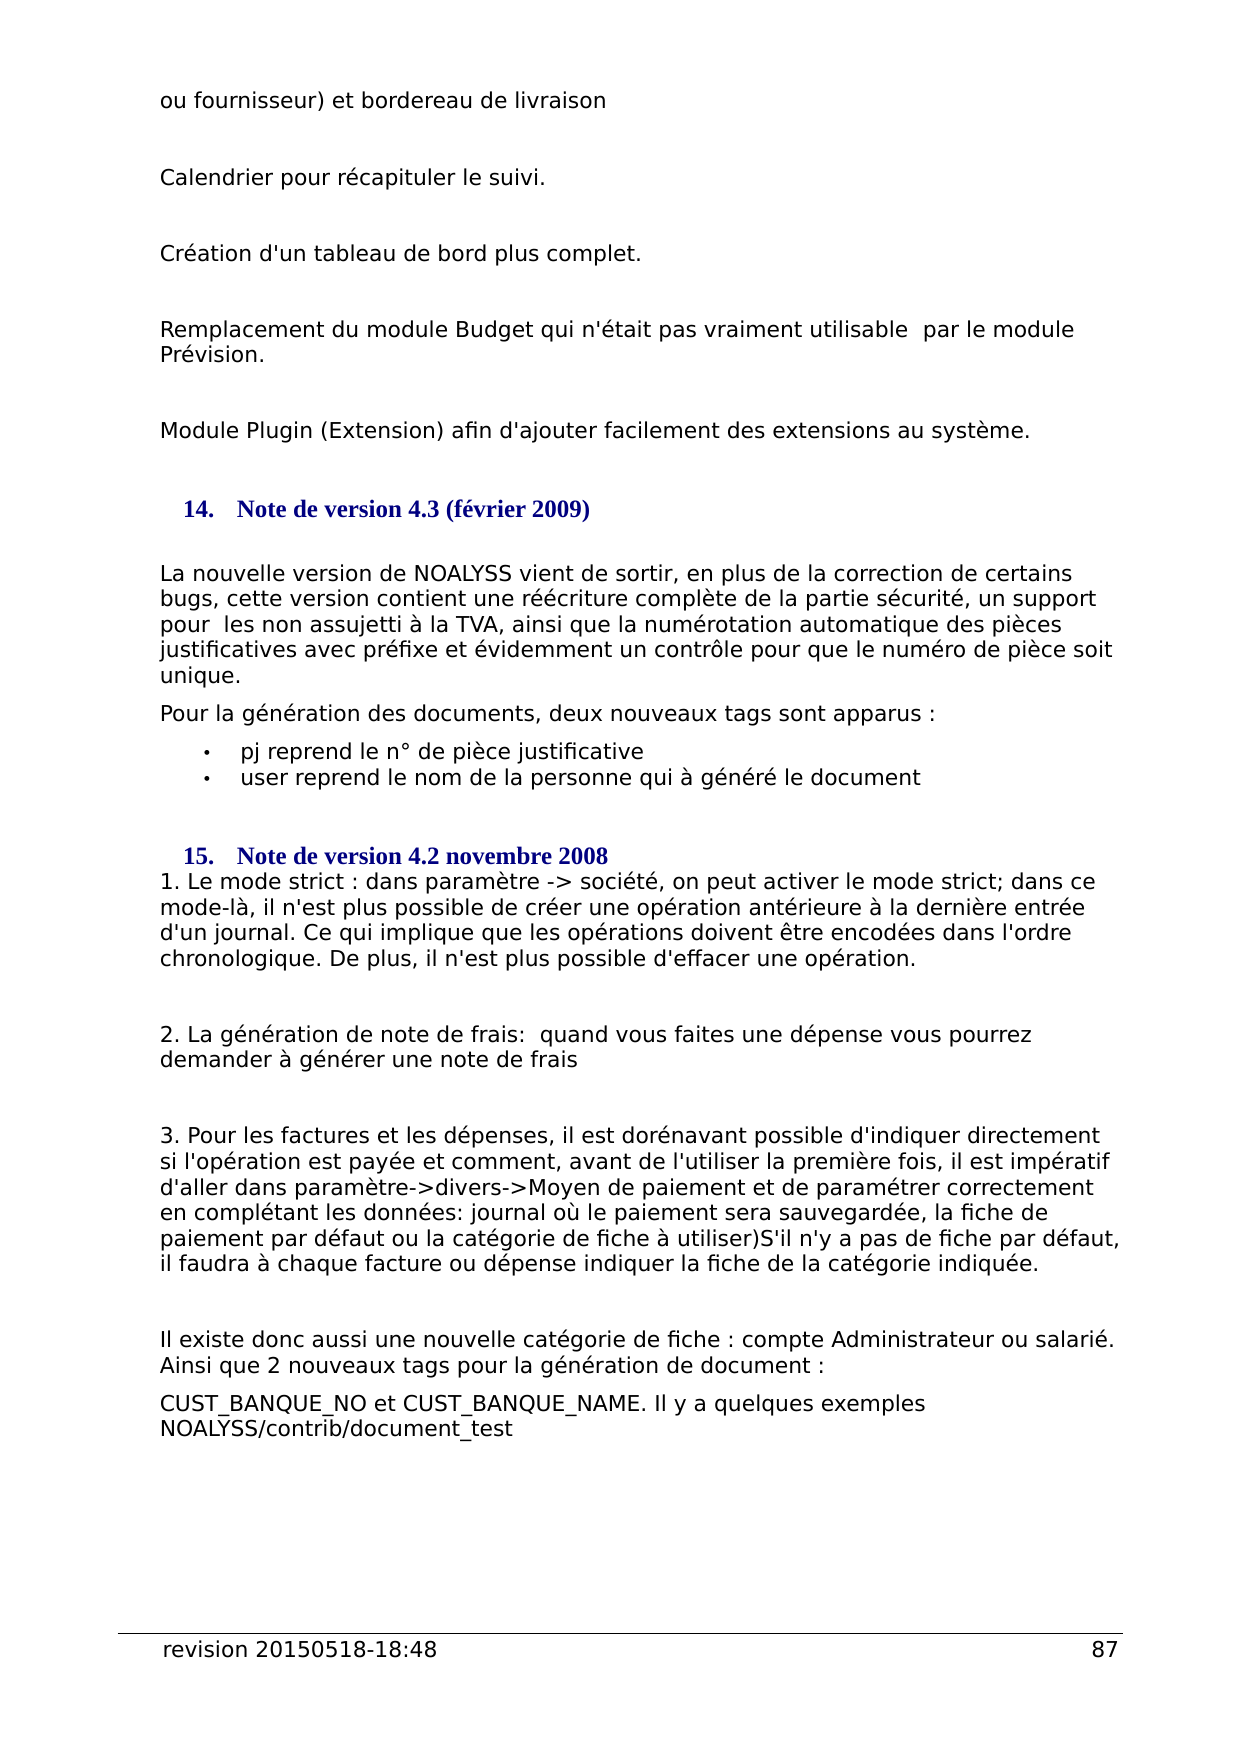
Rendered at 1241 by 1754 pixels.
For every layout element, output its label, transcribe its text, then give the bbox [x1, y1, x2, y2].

list pj reprend le n° de pièce justificative [204, 739, 1123, 765]
text Module Plugin (Extension) afin d'ajouter facilement des extensions au système. [159, 418, 1123, 444]
text CUST_BANQUE_NO et CUST_BANQUE_NAME. Il y a quelques exemples NOALYSS/contrib/document_test [159, 1391, 1123, 1442]
text La nouvelle version de NOALYSS vient de sortir, en plus de la correction de certains bugs, cette version contient une réécriture complète de la partie sécurité, un support pour les non assujetti à la TVA, ainsi que la numérotation automatique des pièces justificatives avec préfixe et évidemment un contrôle pour que le numéro de pièce soit unique. [159, 561, 1123, 689]
text Remplacement du module Budget qui n'était pas vraiment utilisable par le module Prévision. [159, 317, 1123, 368]
text Il existe donc aussi une nouvelle catégorie de fiche : compte Administrateur ou salarié. Ainsi que 2 nouveaux tags pour la génération de document : [159, 1327, 1123, 1378]
text 1. Le mode strict : dans paramètre -> société, on peut activer le mode strict; dans ce mode-là, il n'est plus possible de créer une opération antérieure à la dernière entrée d'un journal. Ce qui implique que les opérations doivent être encodées dans l'ordre chronologique. De plus, il n'est plus possible d'effacer une opération. [159, 869, 1123, 972]
text Création d'un tableau de bord plus complet. [159, 241, 1123, 266]
subtitle Note de version 4.3 (février 2009) [177, 494, 1123, 523]
text Calendrier pour récapituler le suivi. [159, 164, 1123, 190]
subtitle Note de version 4.2 novembre 2008 [177, 841, 1123, 869]
text 3. Pour les factures et les dépenses, il est dorénavant possible d'indiquer directement si l'opération est payée et comment, avant de l'utiliser la première fois, il est impératif d'aller dans paramètre->divers->Moyen de paiement et de paramétrer correctement en complétant les données: journal où le paiement sera sauvegardée, la fiche de paiement par défaut ou la catégorie de fiche à utiliser)S'il n'y a pas de fiche par défaut, il faudra à chaque facture ou dépense indiquer la fiche de la catégorie indiquée. [159, 1124, 1123, 1277]
text ou fournisseur) et bordereau de livraison [159, 88, 1123, 114]
text Pour la génération des documents, deux nouveaux tags sont apparus : [159, 701, 1123, 727]
text 2. La génération de note de frais: quand vous faites une dépense vous pourrez demander à générer une note de frais [159, 1022, 1123, 1073]
list user reprend le nom de la personne qui à généré le document [204, 765, 1123, 790]
